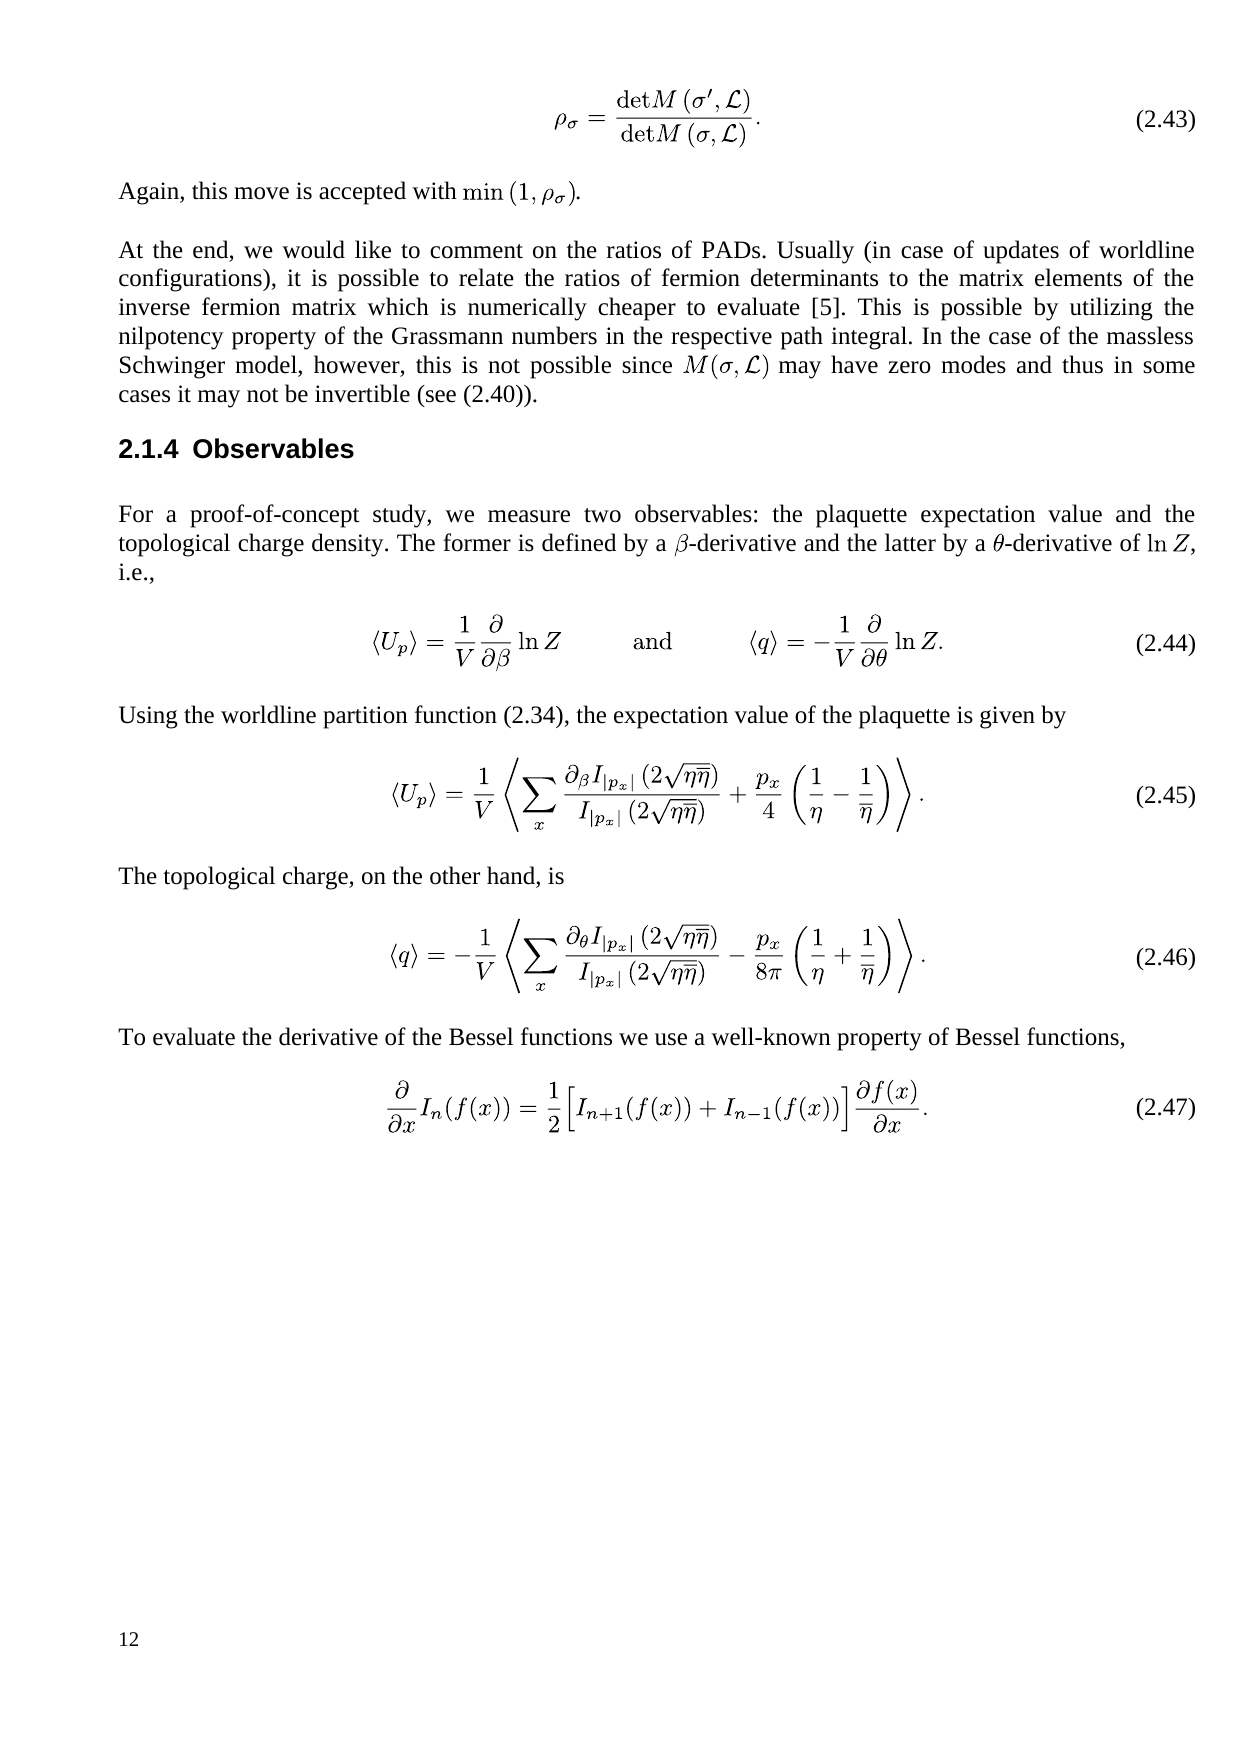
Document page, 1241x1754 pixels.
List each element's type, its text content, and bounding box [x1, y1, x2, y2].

text Again, this move is accepted with . [118, 176, 1196, 206]
text The topological charge, on the other hand, is [118, 861, 1196, 890]
text [118, 614, 496, 671]
text [118, 89, 693, 148]
text [118, 757, 517, 832]
text Using the worldline partition function (2.34), the expectation value of the plaquette is given by [118, 700, 1196, 729]
text [118, 918, 518, 993]
text To evaluate the derivative of the Bessel functions we use a well-known property of Bessel functions, [118, 1022, 1196, 1051]
text At the end, we would like to comment on the ratios of PADs. Usually (in case of updates of worldline configurations), it is possible to relate the ratios of fermion determinants to the matrix elements of the inverse fermion matrix which is numerically cheaper to evaluate [5]. This is possible by utilizing the nilpotency property of the Grassmann numbers in the respective path integral. In the case of the massless Schwinger model, however, this is not possible since may have zero modes and thus in some cases it may not be invertible (see (2.40)). [118, 235, 1196, 408]
text (2.44) [498, 614, 1196, 671]
text (2.47) [898, 1080, 1196, 1133]
text [118, 1080, 390, 1133]
text (2.43) [741, 89, 1196, 148]
text (2.46) [900, 918, 1196, 993]
subtitle Observables [118, 433, 1196, 464]
text For a proof-of-concept study, we measure two observables: the plaquette expectation value and the topological charge density. The former is defined by a -derivative and the latter by a -derivative of , i.e., [118, 499, 1196, 586]
text (2.45) [898, 757, 1196, 832]
